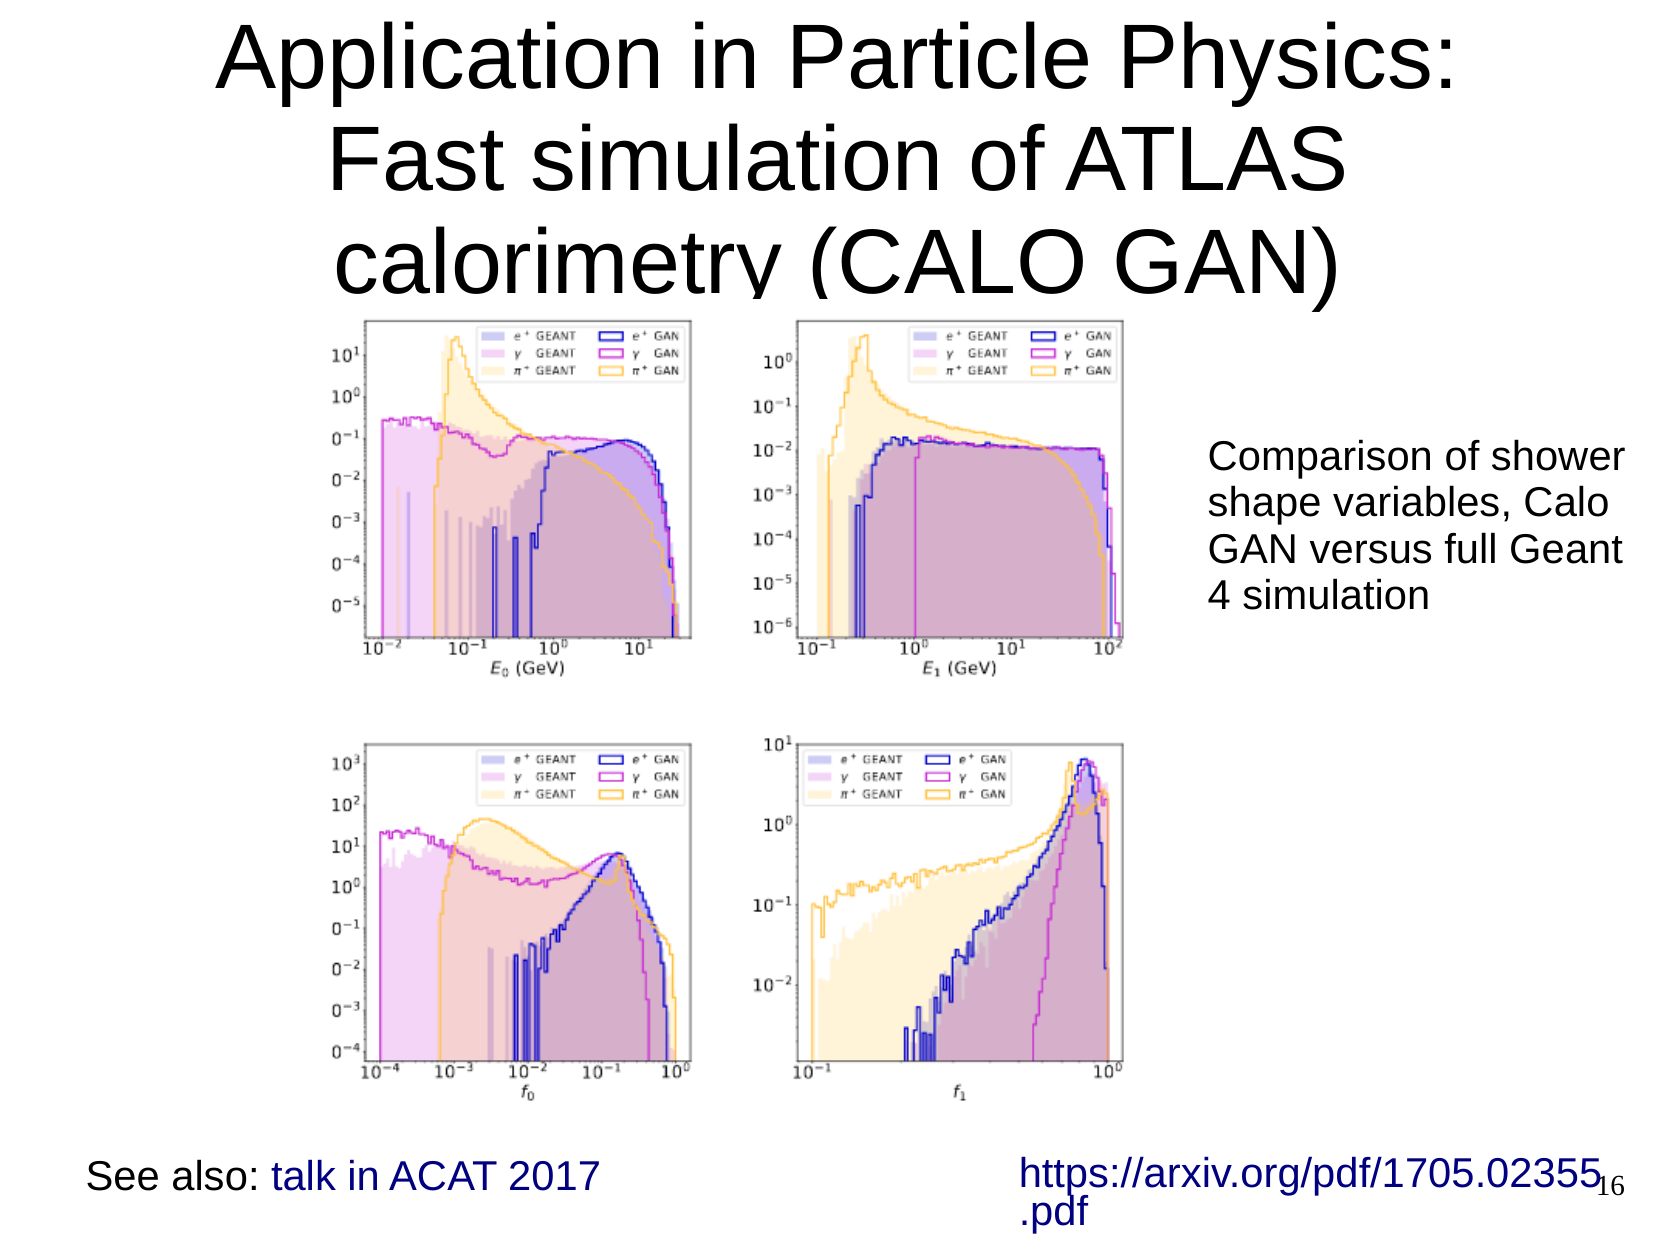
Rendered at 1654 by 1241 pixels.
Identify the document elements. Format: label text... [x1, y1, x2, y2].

text_box https://arxiv.org/pdf/1705.02355.pdf [1003, 1142, 1620, 1205]
picture [330, 299, 1158, 1107]
text_box See also: talk in ACAT 2017 [70, 1145, 839, 1207]
text_box Comparison of shower shape variables, Calo GAN versus full Geant 4 simulation [1192, 425, 1642, 626]
title Application in Particle Physics: Fast simulation of ATLAS calorimetry (CALO GAN) [94, 5, 1583, 313]
